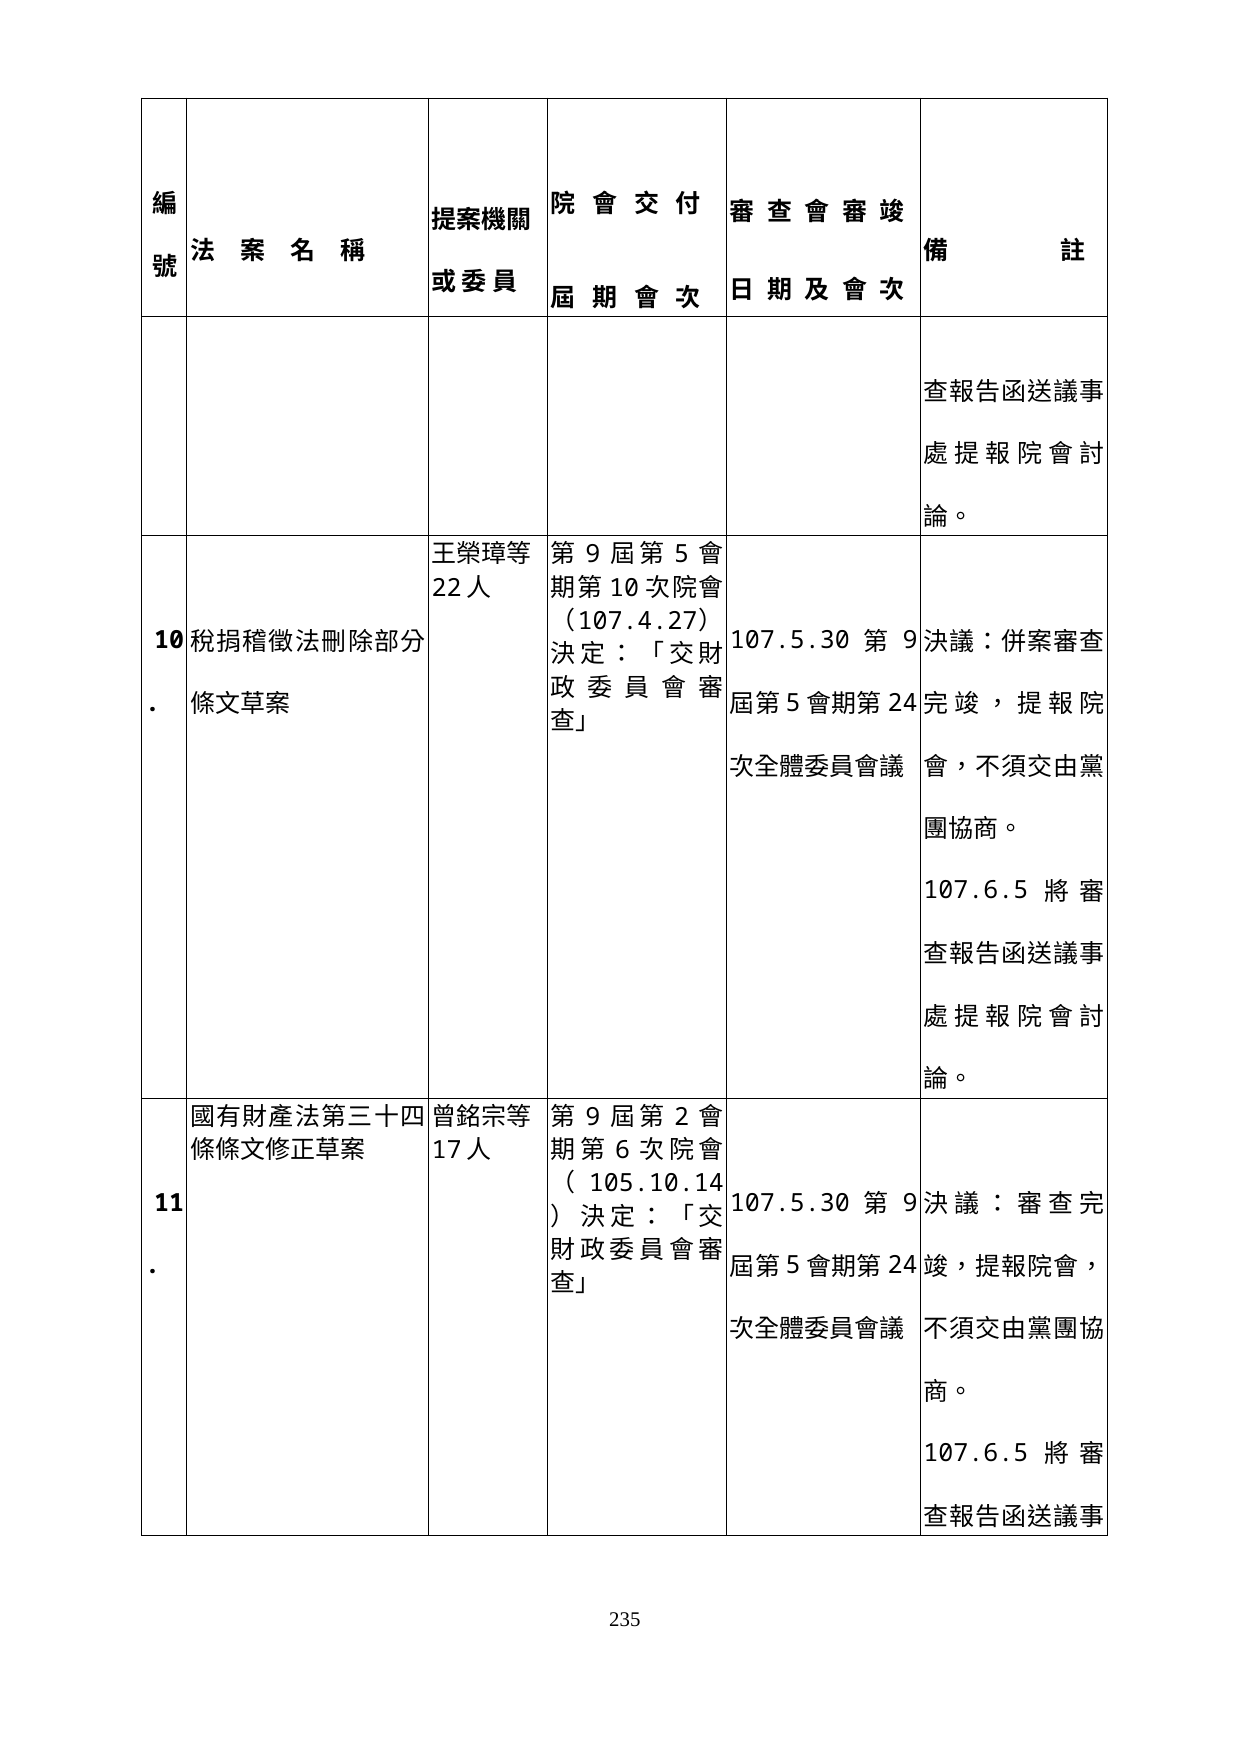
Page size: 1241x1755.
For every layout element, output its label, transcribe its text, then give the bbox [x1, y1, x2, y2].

table_cell 107.5.30第9屆第5會期第24次全體委員會議 [727, 1099, 920, 1535]
table_header 院 會 交 付 屆 期 會 次 [548, 99, 726, 316]
table_header 編號 [142, 99, 186, 316]
table_header 提案機關或委員 [429, 99, 547, 316]
table_cell 第9屆第2會期第6次院會（105.10.14）決定：「交財政委員會審查」 [548, 1099, 726, 1535]
table_cell [429, 317, 547, 535]
table_cell 王榮璋等22人 [429, 536, 547, 1097]
table_cell 國有財產法第三十四條條文修正草案 [187, 1099, 428, 1535]
table_cell [187, 317, 428, 535]
table_header 備 註 [921, 99, 1107, 316]
table_cell 曾銘宗等17人 [429, 1099, 547, 1535]
table_header 法 案 名 稱 [187, 99, 428, 316]
table_header 審 查 會 審 竣 日 期 及 會 次 [727, 99, 920, 316]
table_cell 決議：審查完竣，提報院會，不須交由黨團協商。 107.6.5將審查報告函送議事 [921, 1099, 1107, 1535]
table_cell [142, 536, 186, 1097]
table_cell 107.5.30第9屆第5會期第24次全體委員會議 [727, 536, 920, 1097]
table_cell [142, 317, 186, 535]
table_cell 決議：併案審查完竣，提報院會，不須交由黨團協商。 107.6.5將審查報告函送議事處提報院會討論。 [921, 536, 1107, 1097]
table_cell [142, 1099, 186, 1535]
table_cell [727, 317, 920, 535]
table_cell [548, 317, 726, 535]
table_cell 第9屆第5會期第10次院會（107.4.27）決定：「交財政委員會審查」 [548, 536, 726, 1097]
table_cell 查報告函送議事處提報院會討論。 [921, 317, 1107, 535]
table_cell 稅捐稽徵法刪除部分條文草案 [187, 536, 428, 1097]
